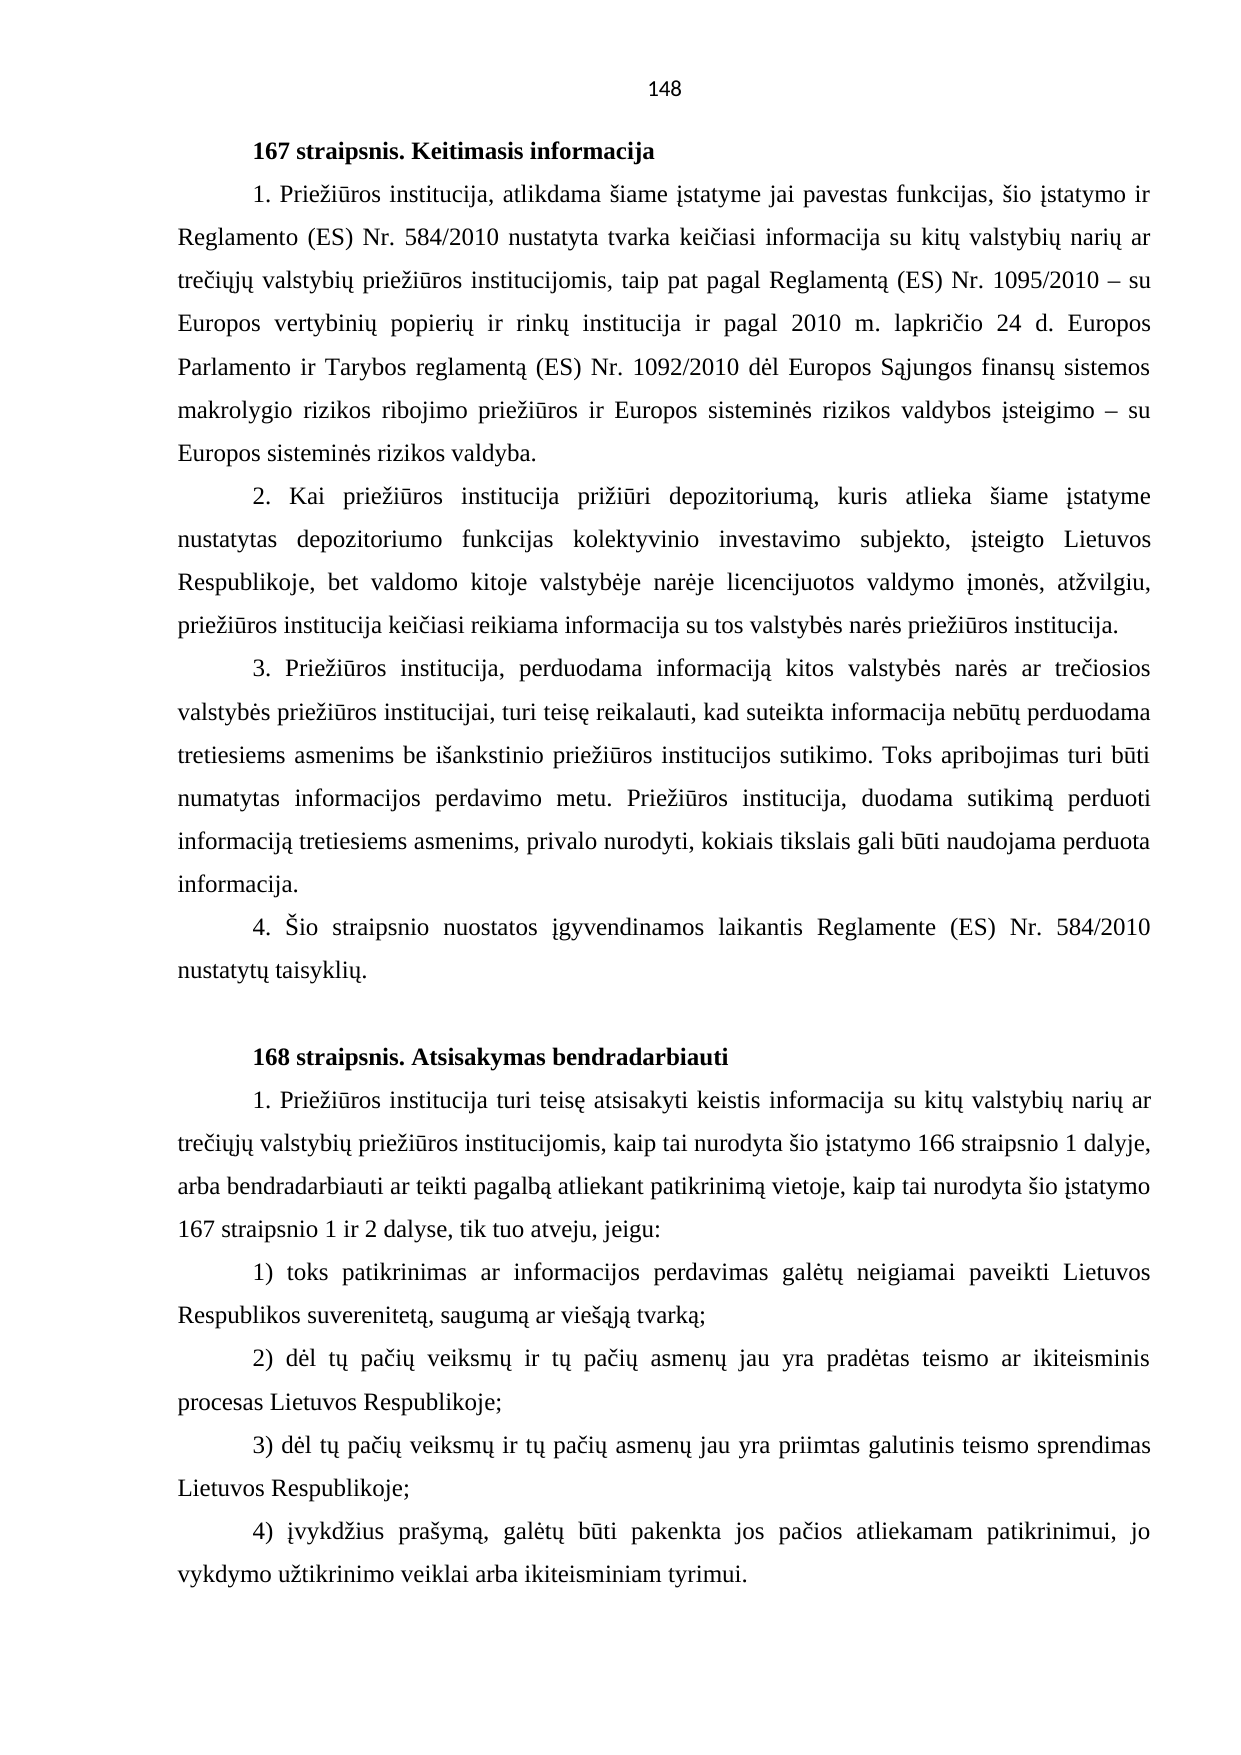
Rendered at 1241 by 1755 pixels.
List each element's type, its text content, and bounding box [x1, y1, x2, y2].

text 4) įvykdžius prašymą, galėtų būti pakenkta jos pačios atliekamam patikrinimui, jo vykdymo užtikrinimo veiklai arba ikiteisminiam tyrimui. [177, 1516, 1152, 1588]
text 2) dėl tų pačių veiksmų ir tų pačių asmenų jau yra pradėtas teismo ar ikiteisminis procesas Lietuvos Respublikoje; [177, 1343, 1152, 1415]
text 4. Šio straipsnio nuostatos įgyvendinamos laikantis Reglamente (ES) Nr. 584/2010 nustatytų taisyklių. [177, 912, 1152, 984]
text 1. Priežiūros institucija turi teisę atsisakyti keistis informacija su kitų valstybių narių ar trečiųjų valstybių priežiūros institucijomis, kaip tai nurodyta šio įstatymo 166 straipsnio 1 dalyje, arba bendradarbiauti ar teikti pagalbą atliekant patikrinimą vietoje, kaip tai nurodyta šio įstatymo 167 straipsnio 1 ir 2 dalyse, tik tuo atveju, jeigu: [177, 1085, 1152, 1243]
text 167 straipsnis. Keitimasis informacija [252, 136, 1152, 165]
text 3. Priežiūros institucija, perduodama informaciją kitos valstybės narės ar trečiosios valstybės priežiūros institucijai, turi teisę reikalauti, kad suteikta informacija nebūtų perduodama tretiesiems asmenims be išankstinio priežiūros institucijos sutikimo. Toks apribojimas turi būti numatytas informacijos perdavimo metu. Priežiūros institucija, duodama sutikimą perduoti informaciją tretiesiems asmenims, privalo nurodyti, kokiais tikslais gali būti naudojama perduota informacija. [177, 653, 1152, 898]
text 1) toks patikrinimas ar informacijos perdavimas galėtų neigiamai paveikti Lietuvos Respublikos suverenitetą, saugumą ar viešąją tvarką; [177, 1257, 1152, 1329]
text 2. Kai priežiūros institucija prižiūri depozitoriumą, kuris atlieka šiame įstatyme nustatytas depozitoriumo funkcijas kolektyvinio investavimo subjekto, įsteigto Lietuvos Respublikoje, bet valdomo kitoje valstybėje narėje licencijuotos valdymo įmonės, atžvilgiu, priežiūros institucija keičiasi reikiama informacija su tos valstybės narės priežiūros institucija. [177, 481, 1152, 639]
text 168 straipsnis. Atsisakymas bendradarbiauti [252, 1042, 1152, 1070]
text 3) dėl tų pačių veiksmų ir tų pačių asmenų jau yra priimtas galutinis teismo sprendimas Lietuvos Respublikoje; [177, 1430, 1152, 1502]
text 1. Priežiūros institucija, atlikdama šiame įstatyme jai pavestas funkcijas, šio įstatymo ir Reglamento (ES) Nr. 584/2010 nustatyta tvarka keičiasi informacija su kitų valstybių narių ar trečiųjų valstybių priežiūros institucijomis, taip pat pagal Reglamentą (ES) Nr. 1095/2010 – su Europos vertybinių popierių ir rinkų institucija ir pagal 2010 m. lapkričio 24 d. Europos Parlamento ir Tarybos reglamentą (ES) Nr. 1092/2010 dėl Europos Sąjungos finansų sistemos makrolygio rizikos ribojimo priežiūros ir Europos sisteminės rizikos valdybos įsteigimo – su Europos sisteminės rizikos valdyba. [177, 179, 1152, 467]
